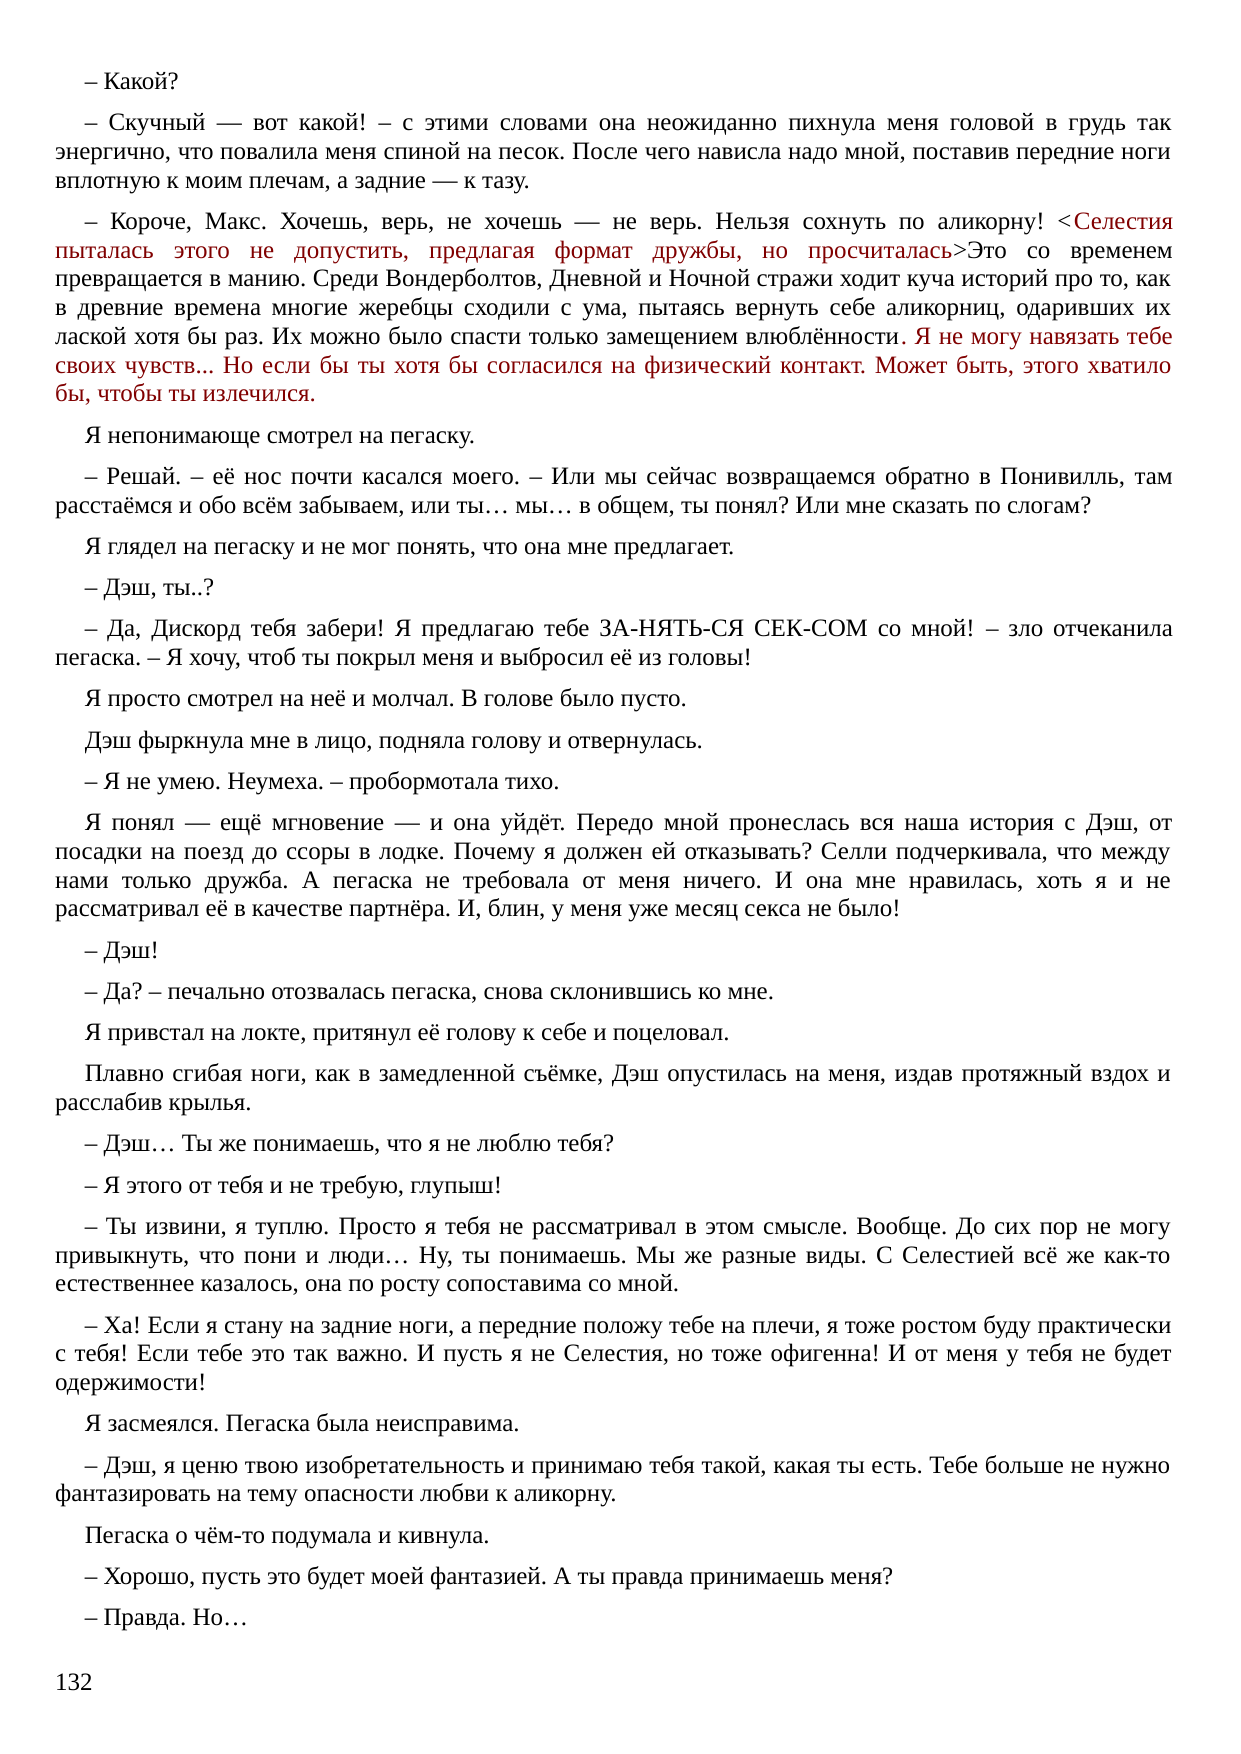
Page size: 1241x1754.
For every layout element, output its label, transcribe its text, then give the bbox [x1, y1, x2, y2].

text – Ха! Если я стану на задние ноги, а передние положу тебе на плечи, я тоже ростом буду практически с тебя! Если тебе это так важно. И пусть я не Селестия, но тоже офигенна! И от меня у тебя не будет одержимости! [55, 1310, 1173, 1396]
text – Дэш, я ценю твою изобретательность и принимаю тебя такой, какая ты есть. Тебе больше не нужно фантазировать на тему опасности любви к аликорну. [55, 1450, 1173, 1507]
text – Я не умею. Неумеха. – пробормотала тихо. [55, 766, 1173, 795]
text – Короче, Макс. Хочешь, верь, не хочешь — не верь. Нельзя сохнуть по аликорну! <Селестия пыталась этого не допустить, предлагая формат дружбы, но просчиталась>Это со временем превращается в манию. Среди Вондерболтов, Дневной и Ночной стражи ходит куча историй про то, как в древние времена многие жеребцы сходили с ума, пытаясь вернуть себе аликорниц, одаривших их лаской хотя бы раз. Их можно было спасти только замещением влюблённости. Я не могу навязать тебе своих чувств... Но если бы ты хотя бы согласился на физический контакт. Может быть, этого хватило бы, чтобы ты излечился. [55, 206, 1173, 407]
text – Да? – печально отозвалась пегаска, снова склонившись ко мне. [55, 976, 1173, 1005]
text – Ты извини, я туплю. Просто я тебя не рассматривал в этом смысле. Вообще. До сих пор не могу привыкнуть, что пони и люди… Ну, ты понимаешь. Мы же разные виды. С Селестией всё же как-то естественнее казалось, она по росту сопоставима со мной. [55, 1211, 1173, 1297]
text – Дэш! [55, 935, 1173, 963]
text – Я этого от тебя и не требую, глупыш! [55, 1170, 1173, 1198]
text – Скучный — вот какой! – с этими словами она неожиданно пихнула меня головой в грудь так энергично, что повалила меня спиной на песок. После чего нависла надо мной, поставив передние ноги вплотную к моим плечам, а задние — к тазу. [55, 107, 1173, 193]
text – Дэш, ты..? [55, 572, 1173, 601]
text Я привстал на локте, притянул её голову к себе и поцеловал. [55, 1017, 1173, 1046]
text – Решай. – её нос почти касался моего. – Или мы сейчас возвращаемся обратно в Понивилль, там расстаёмся и обо всём забываем, или ты… мы… в общем, ты понял? Или мне сказать по слогам? [55, 461, 1173, 518]
text Пегаска о чём-то подумала и кивнула. [55, 1520, 1173, 1548]
text – Какой? [55, 66, 1173, 95]
text Я глядел на пегаску и не мог понять, что она мне предлагает. [55, 531, 1173, 560]
text – Правда. Но… [55, 1602, 1173, 1631]
text – Хорошо, пусть это будет моей фантазией. А ты правда принимаешь меня? [55, 1561, 1173, 1590]
text Я засмеялся. Пегаска была неисправима. [55, 1408, 1173, 1437]
text Дэш фыркнула мне в лицо, подняла голову и отвернулась. [55, 725, 1173, 753]
text Я понял — ещё мгновение — и она уйдёт. Передо мной пронеслась вся наша история с Дэш, от посадки на поезд до ссоры в лодке. Почему я должен ей отказывать? Селли подчеркивала, что между нами только дружба. А пегаска не требовала от меня ничего. И она мне нравилась, хоть я и не рассматривал её в качестве партнёра. И, блин, у меня уже месяц секса не было! [55, 807, 1173, 922]
text Я просто смотрел на неё и молчал. В голове было пусто. [55, 683, 1173, 712]
text – Дэш… Ты же понимаешь, что я не люблю тебя? [55, 1128, 1173, 1157]
text Плавно сгибая ноги, как в замедленной съёмке, Дэш опустилась на меня, издав протяжный вздох и расслабив крылья. [55, 1058, 1173, 1116]
text Я непонимающе смотрел на пегаску. [55, 420, 1173, 448]
text – Да, Дискорд тебя забери! Я предлагаю тебе ЗА-НЯТЬ-СЯ СЕК-СОМ со мной! – зло отчеканила пегаска. – Я хочу, чтоб ты покрыл меня и выбросил её из головы! [55, 613, 1173, 671]
